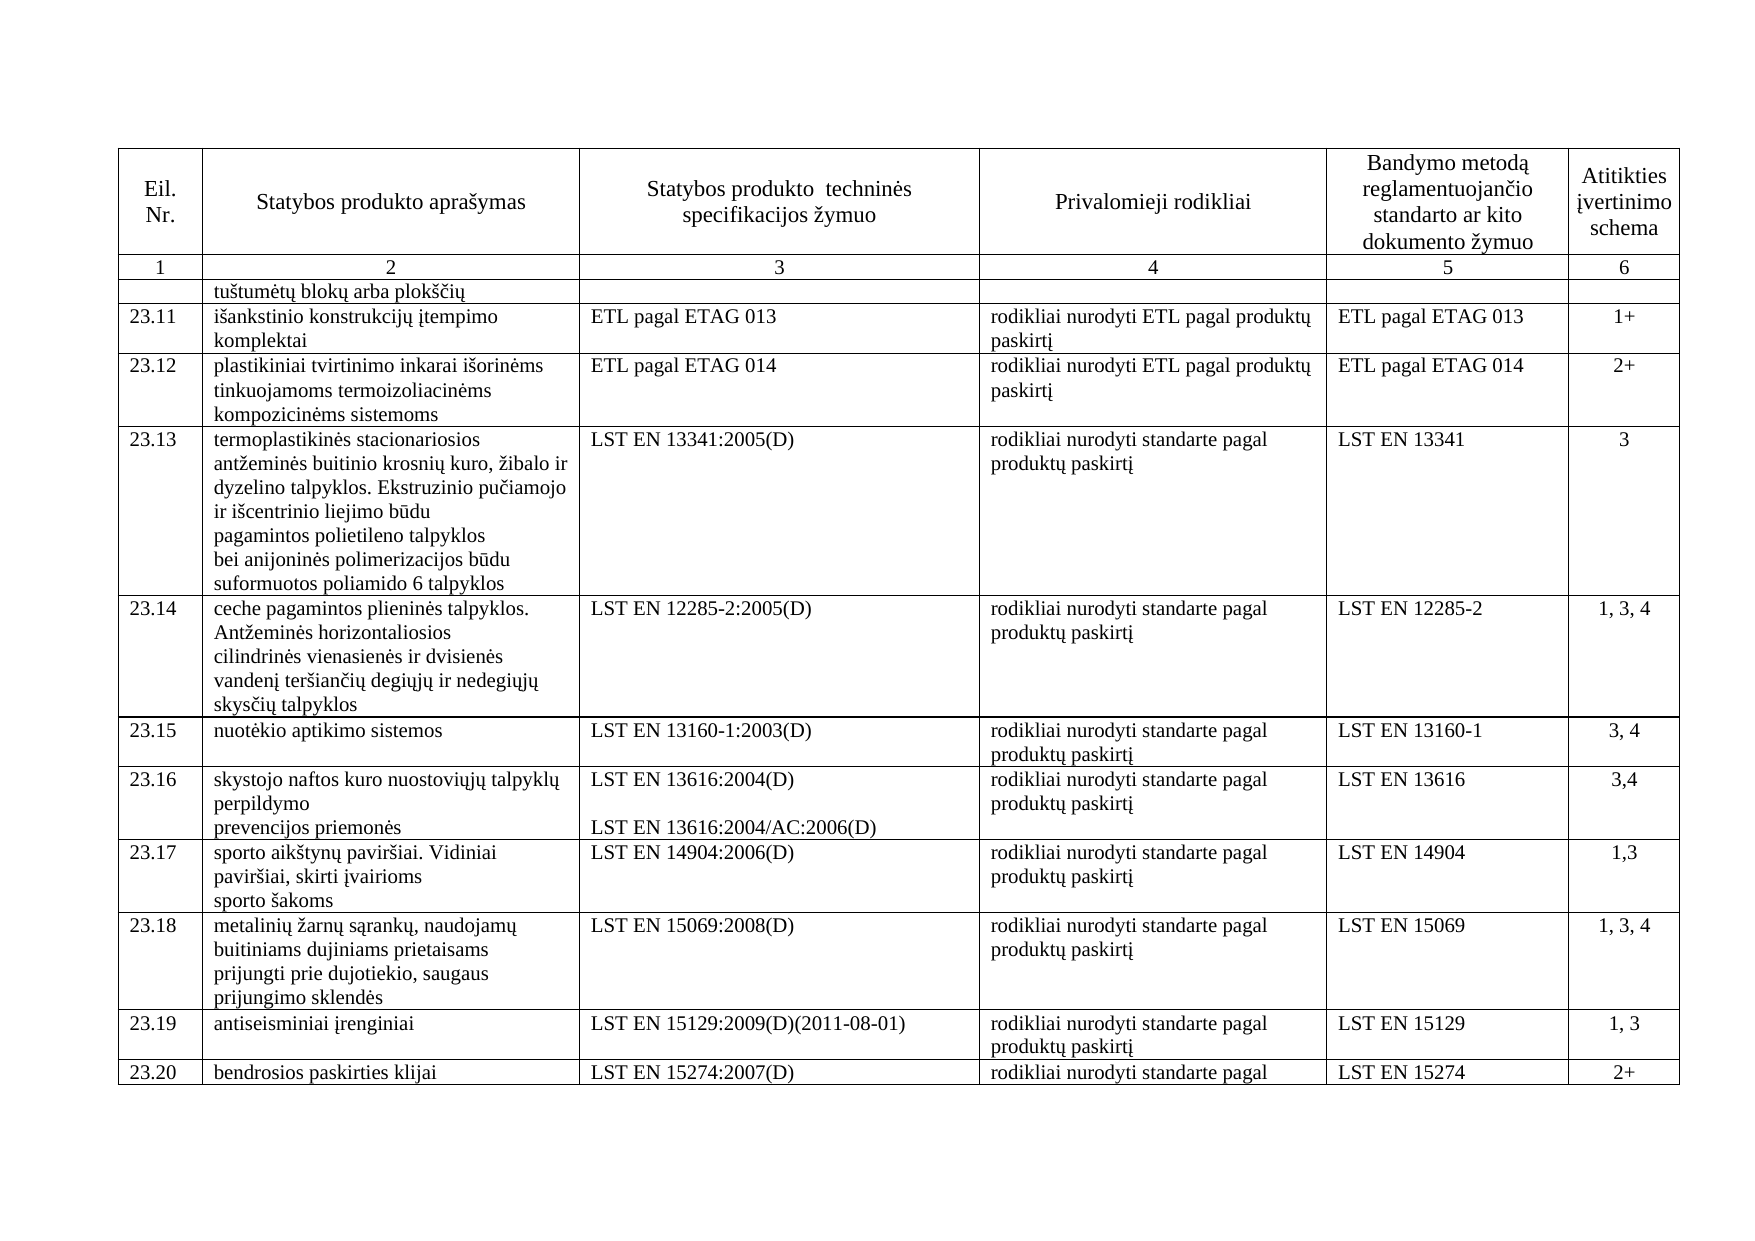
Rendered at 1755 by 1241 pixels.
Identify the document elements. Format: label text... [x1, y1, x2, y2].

table_cell [580, 280, 979, 303]
table_cell 23.11 [119, 304, 202, 352]
table_cell 1,3 [1569, 840, 1679, 888]
table_cell 23.13 [119, 427, 202, 475]
table_header Bandymo metodą reglamentuojančio standarto ar kito dokumento žymuo [1327, 149, 1568, 254]
table_cell 3 [580, 255, 979, 279]
table_cell LST EN 12285-2 [1327, 596, 1568, 644]
table_cell 2 [203, 255, 579, 279]
table_cell 4 [980, 255, 1326, 279]
table_cell prevencijos priemonės [203, 815, 579, 839]
table_cell 6 [1569, 255, 1679, 279]
table_cell [580, 961, 979, 1009]
table_cell [1327, 693, 1568, 716]
table_cell [1569, 547, 1679, 595]
table_cell ETL pagal ETAG 013 [580, 304, 979, 352]
table_cell LST EN 15129 [1327, 1010, 1568, 1058]
table_cell LST EN 14904:2006(D) [580, 840, 979, 888]
table_cell ceche pagamintos plieninės talpyklos. Antžeminės horizontaliosios [203, 596, 579, 644]
table_header Atitikties įvertinimo schema [1569, 149, 1679, 254]
table_cell 2+ [1569, 354, 1679, 402]
table_cell 23.19 [119, 1010, 202, 1058]
table_cell [1569, 402, 1679, 426]
table_cell [580, 523, 979, 547]
table_cell ETL pagal ETAG 014 [580, 354, 979, 402]
table_cell LST EN 14904 [1327, 840, 1568, 888]
table_cell rodikliai nurodyti standarte pagal produktų paskirtį [980, 427, 1326, 475]
table_cell [580, 644, 979, 692]
table_cell termoplastikinės stacionariosios antžeminės buitinio krosnių kuro, žibalo ir [203, 427, 579, 475]
table_cell 3, 4 [1569, 718, 1679, 766]
table_cell prijungti prie dujotiekio, saugaus prijungimo sklendės [203, 961, 579, 1009]
table_cell 1, 3, 4 [1569, 596, 1679, 644]
table_cell 23.16 [119, 767, 202, 815]
table_cell rodikliai nurodyti ETL pagal produktų paskirtį [980, 354, 1326, 402]
table_cell [1569, 280, 1679, 303]
table_header Eil. Nr. [119, 149, 202, 254]
table_cell 23.20 [119, 1060, 202, 1084]
table_cell sporto aikštynų paviršiai. Vidiniai paviršiai, skirti įvairioms [203, 840, 579, 888]
table_cell [1569, 888, 1679, 912]
table_cell [119, 475, 202, 523]
table_cell [1569, 475, 1679, 523]
table_cell 3,4 [1569, 767, 1679, 815]
table_cell [1327, 402, 1568, 426]
table_cell [119, 280, 202, 303]
table_cell 1 [119, 255, 202, 279]
table_cell [980, 693, 1326, 716]
table_cell rodikliai nurodyti standarte pagal produktų paskirtį [980, 840, 1326, 888]
table_cell 1, 3, 4 [1569, 913, 1679, 961]
table_cell LST EN 13616:2004/AC:2006(D) [580, 815, 979, 839]
table_cell kompozicinėms sistemoms [203, 402, 579, 426]
table_cell nuotėkio aptikimo sistemos [203, 718, 579, 766]
table_cell [1327, 475, 1568, 523]
table_cell rodikliai nurodyti standarte pagal produktų paskirtį [980, 913, 1326, 961]
table_cell sporto šakoms [203, 888, 579, 912]
table_cell LST EN 13616 [1327, 767, 1568, 815]
table_cell 5 [1327, 255, 1568, 279]
table_cell [980, 523, 1326, 547]
table_cell [119, 644, 202, 692]
table_cell ETL pagal ETAG 014 [1327, 354, 1568, 402]
table_cell LST EN 15129:2009(D)(2011-08-01) [580, 1010, 979, 1058]
table_cell [1327, 815, 1568, 839]
table_cell [1327, 280, 1568, 303]
table_cell LST EN 15069:2008(D) [580, 913, 979, 961]
table_cell 23.15 [119, 718, 202, 766]
table_cell [980, 815, 1326, 839]
table_cell 23.12 [119, 354, 202, 402]
table_cell 23.14 [119, 596, 202, 644]
table_cell skystojo naftos kuro nuostoviųjų talpyklų perpildymo [203, 767, 579, 815]
table_cell 1, 3 [1569, 1010, 1679, 1058]
table_cell [980, 402, 1326, 426]
table_cell rodikliai nurodyti standarte pagal produktų paskirtį [980, 767, 1326, 815]
table_cell [119, 693, 202, 716]
table_cell [980, 475, 1326, 523]
table_cell ETL pagal ETAG 013 [1327, 304, 1568, 352]
table_cell tuštumėtų blokų arba plokščių [203, 280, 579, 303]
table_cell antiseisminiai įrenginiai [203, 1010, 579, 1058]
table_cell [1327, 888, 1568, 912]
table_cell LST EN 15274:2007(D) [580, 1060, 979, 1084]
table_cell pagamintos polietileno talpyklos [203, 523, 579, 547]
table_cell 2+ [1569, 1060, 1679, 1084]
table_cell bendrosios paskirties klijai [203, 1060, 579, 1084]
table_cell rodikliai nurodyti ETL pagal produktų paskirtį [980, 304, 1326, 352]
table_cell cilindrinės vienasienės ir dvisienės vandenį teršiančių degiųjų ir nedegiųjų [203, 644, 579, 692]
table_cell 3 [1569, 427, 1679, 475]
table_cell metalinių žarnų sąrankų, naudojamų buitiniams dujiniams prietaisams [203, 913, 579, 961]
table_cell LST EN 13160-1 [1327, 718, 1568, 766]
table_cell [1327, 547, 1568, 595]
table_cell 23.17 [119, 840, 202, 888]
table_cell LST EN 15069 [1327, 913, 1568, 961]
table_cell [980, 280, 1326, 303]
table_cell [580, 888, 979, 912]
table_cell [119, 402, 202, 426]
table_cell LST EN 12285-2:2005(D) [580, 596, 979, 644]
table_cell [980, 961, 1326, 1009]
table_cell [119, 523, 202, 547]
table_cell [580, 547, 979, 595]
table_cell [119, 815, 202, 839]
table_cell [119, 961, 202, 1009]
table_cell skysčių talpyklos [203, 693, 579, 716]
table_cell LST EN 15274 [1327, 1060, 1568, 1084]
table_cell [119, 888, 202, 912]
table_cell 23.18 [119, 913, 202, 961]
table_cell rodikliai nurodyti standarte pagal produktų paskirtį [980, 718, 1326, 766]
table_cell LST EN 13341:2005(D) [580, 427, 979, 475]
table_cell [1327, 644, 1568, 692]
table_cell [1569, 815, 1679, 839]
table_cell [1327, 523, 1568, 547]
table_cell [1327, 961, 1568, 1009]
table_cell [1569, 644, 1679, 692]
table_cell [980, 644, 1326, 692]
table_cell [1569, 523, 1679, 547]
table_cell [580, 475, 979, 523]
table_cell rodikliai nurodyti standarte pagal produktų paskirtį [980, 596, 1326, 644]
table_cell [580, 402, 979, 426]
table_cell išankstinio konstrukcijų įtempimo komplektai [203, 304, 579, 352]
table_cell rodikliai nurodyti standarte pagal produktų paskirtį [980, 1010, 1326, 1058]
table_cell [119, 547, 202, 595]
table_cell [1569, 961, 1679, 1009]
table_cell [980, 888, 1326, 912]
table_cell plastikiniai tvirtinimo inkarai išorinėms tinkuojamoms termoizoliacinėms [203, 354, 579, 402]
table_cell [580, 693, 979, 716]
table_cell bei anijoninės polimerizacijos būdu suformuotos poliamido 6 talpyklos [203, 547, 579, 595]
table_header Statybos produkto aprašymas [203, 149, 579, 254]
table_cell [1569, 693, 1679, 716]
table_cell LST EN 13341 [1327, 427, 1568, 475]
table_cell [980, 547, 1326, 595]
table_cell 1+ [1569, 304, 1679, 352]
table_cell LST EN 13616:2004(D) [580, 767, 979, 815]
table_cell dyzelino talpyklos. Ekstruzinio pučiamojo ir išcentrinio liejimo būdu [203, 475, 579, 523]
table_header Statybos produkto techninės specifikacijos žymuo [580, 149, 979, 254]
table_header Privalomieji rodikliai [980, 149, 1326, 254]
table_cell LST EN 13160-1:2003(D) [580, 718, 979, 766]
table_cell rodikliai nurodyti standarte pagal [980, 1060, 1326, 1084]
